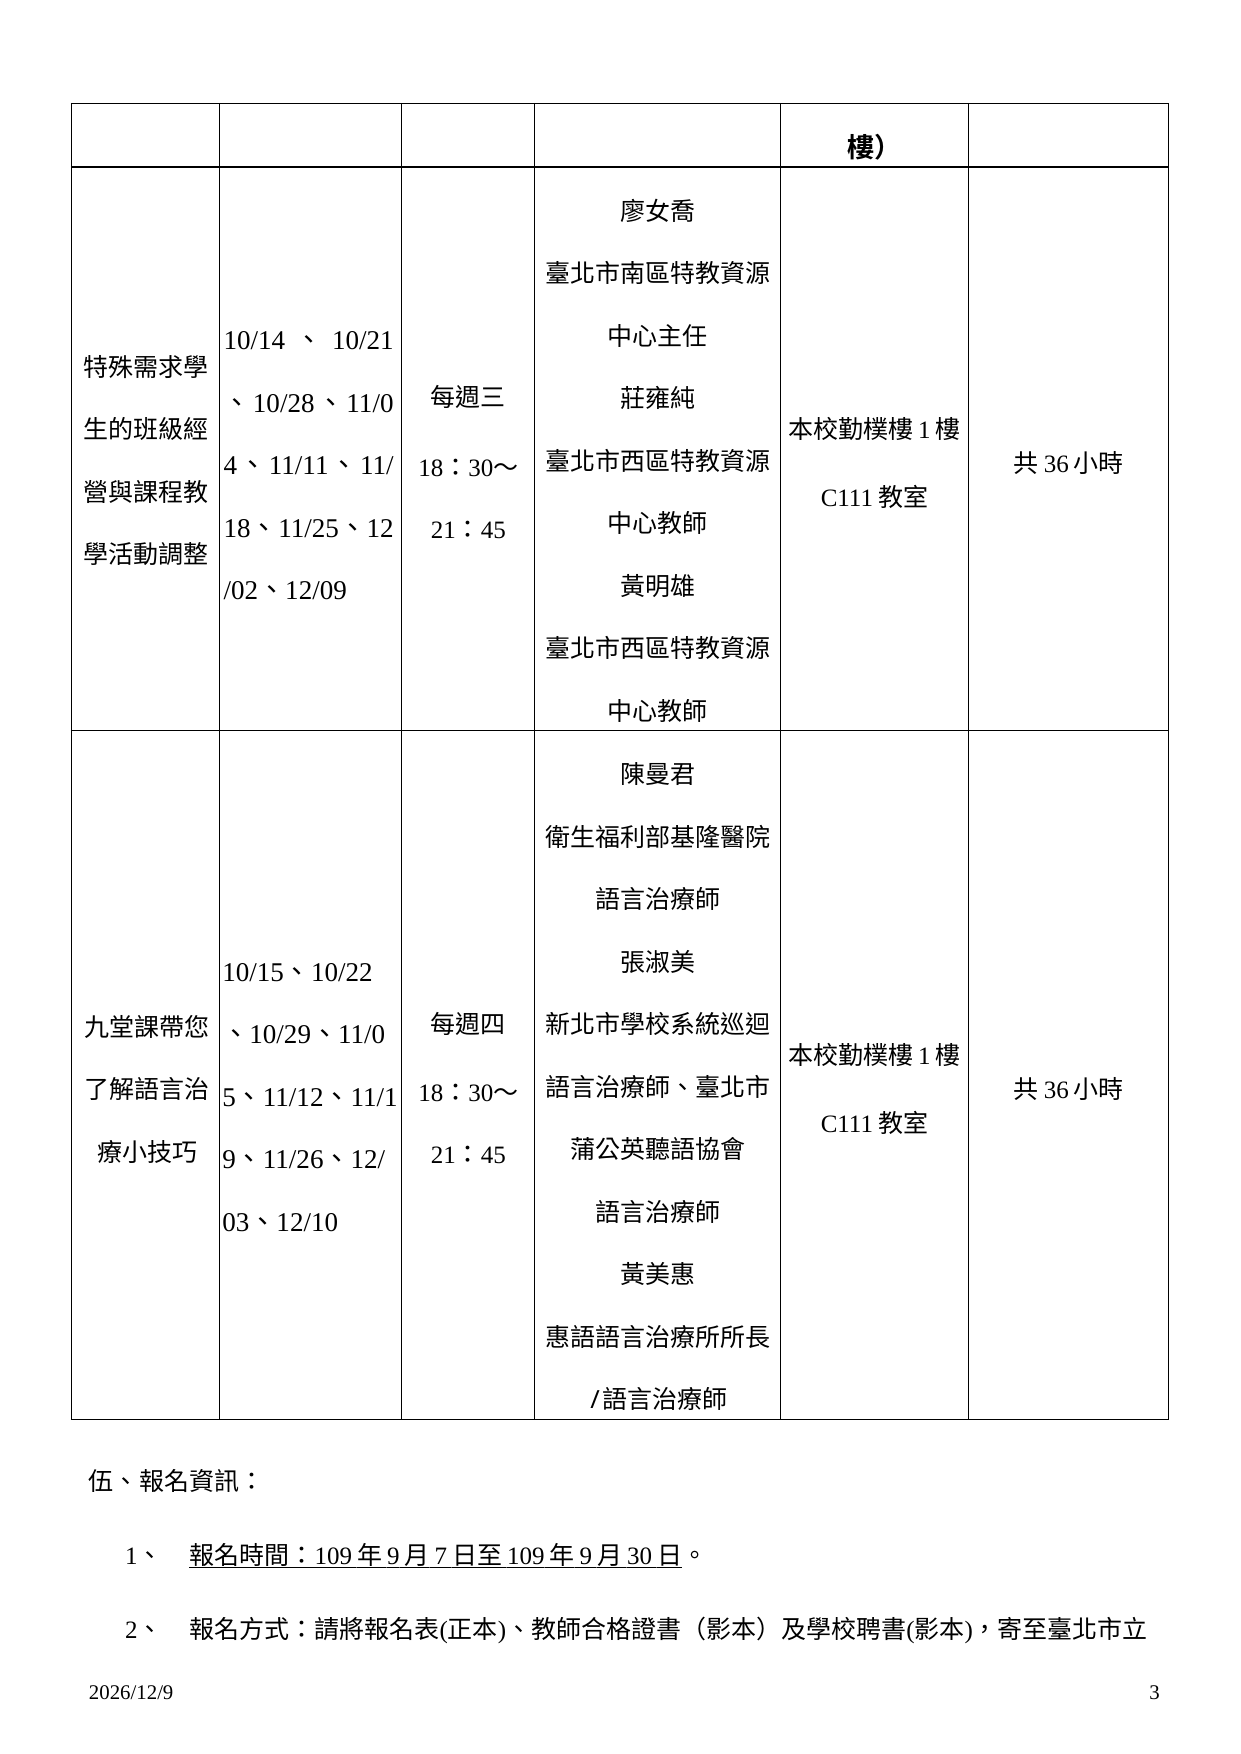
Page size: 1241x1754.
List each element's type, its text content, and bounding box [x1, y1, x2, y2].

table_cell 廖女喬 臺北市南區特教資源中心主任 莊雍純 臺北市西區特教資源中心教師 黃明雄 臺北市西區特教資源中心教師 [535, 168, 780, 730]
list 報名時間：109年9月7日至109年9月30日。 [125, 1512, 1152, 1574]
table_cell 每週三 18：30～21：45 [402, 168, 534, 730]
table_cell 10/14、10/21、10/28、11/04、11/11、11/18、11/25、12/02、12/09 [220, 168, 401, 730]
list 報名方式：請將報名表(正本)、教師合格證書（影本）及學校聘書(影本)，寄至臺北市立 [125, 1586, 1152, 1648]
table_header [402, 104, 534, 166]
table_cell 特殊需求學生的班級經營與課程教學活動調整 [72, 168, 219, 730]
table_cell 陳曼君 衛生福利部基隆醫院語言治療師 張淑美 新北市學校系統巡迴語言治療師、臺北市蒲公英聽語協會 語言治療師 黃美惠 惠語語言治療所所長/語言治療師 [535, 731, 780, 1418]
table_header 樓） [781, 104, 968, 166]
table_header [969, 104, 1168, 166]
list 報名資訊： [89, 1438, 1152, 1501]
table_header [535, 104, 780, 166]
table_cell 每週四 18：30～21：45 [402, 731, 534, 1418]
table_cell 本校勤樸樓1樓 C111教室 [781, 168, 968, 730]
table_cell 九堂課帶您了解語言治療小技巧 [72, 731, 219, 1418]
table_cell 10/15、10/22、10/29、11/05、11/12、11/19、11/26、12/03、12/10 [220, 731, 401, 1418]
table_cell 共36小時 [969, 168, 1168, 730]
table_header [220, 104, 401, 166]
table_cell 本校勤樸樓1樓 C111教室 [781, 731, 968, 1418]
table_header [72, 104, 219, 166]
table_cell 共36小時 [969, 731, 1168, 1418]
